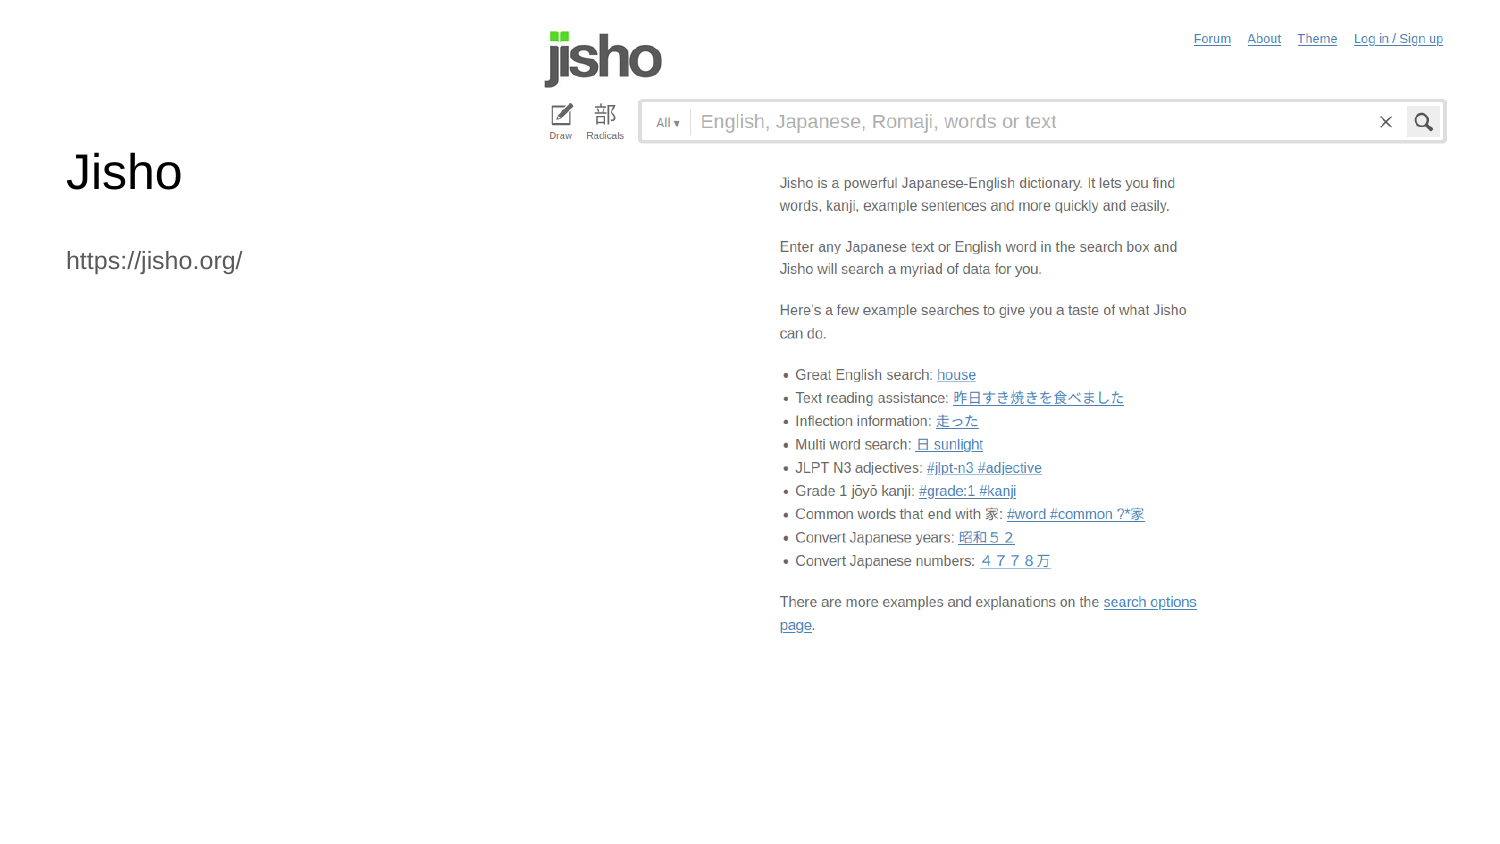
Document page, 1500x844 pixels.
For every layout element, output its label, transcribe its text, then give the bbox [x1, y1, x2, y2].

title Jisho [51, 91, 512, 216]
list https://jisho.org/ [51, 227, 512, 750]
picture [536, 24, 1475, 662]
